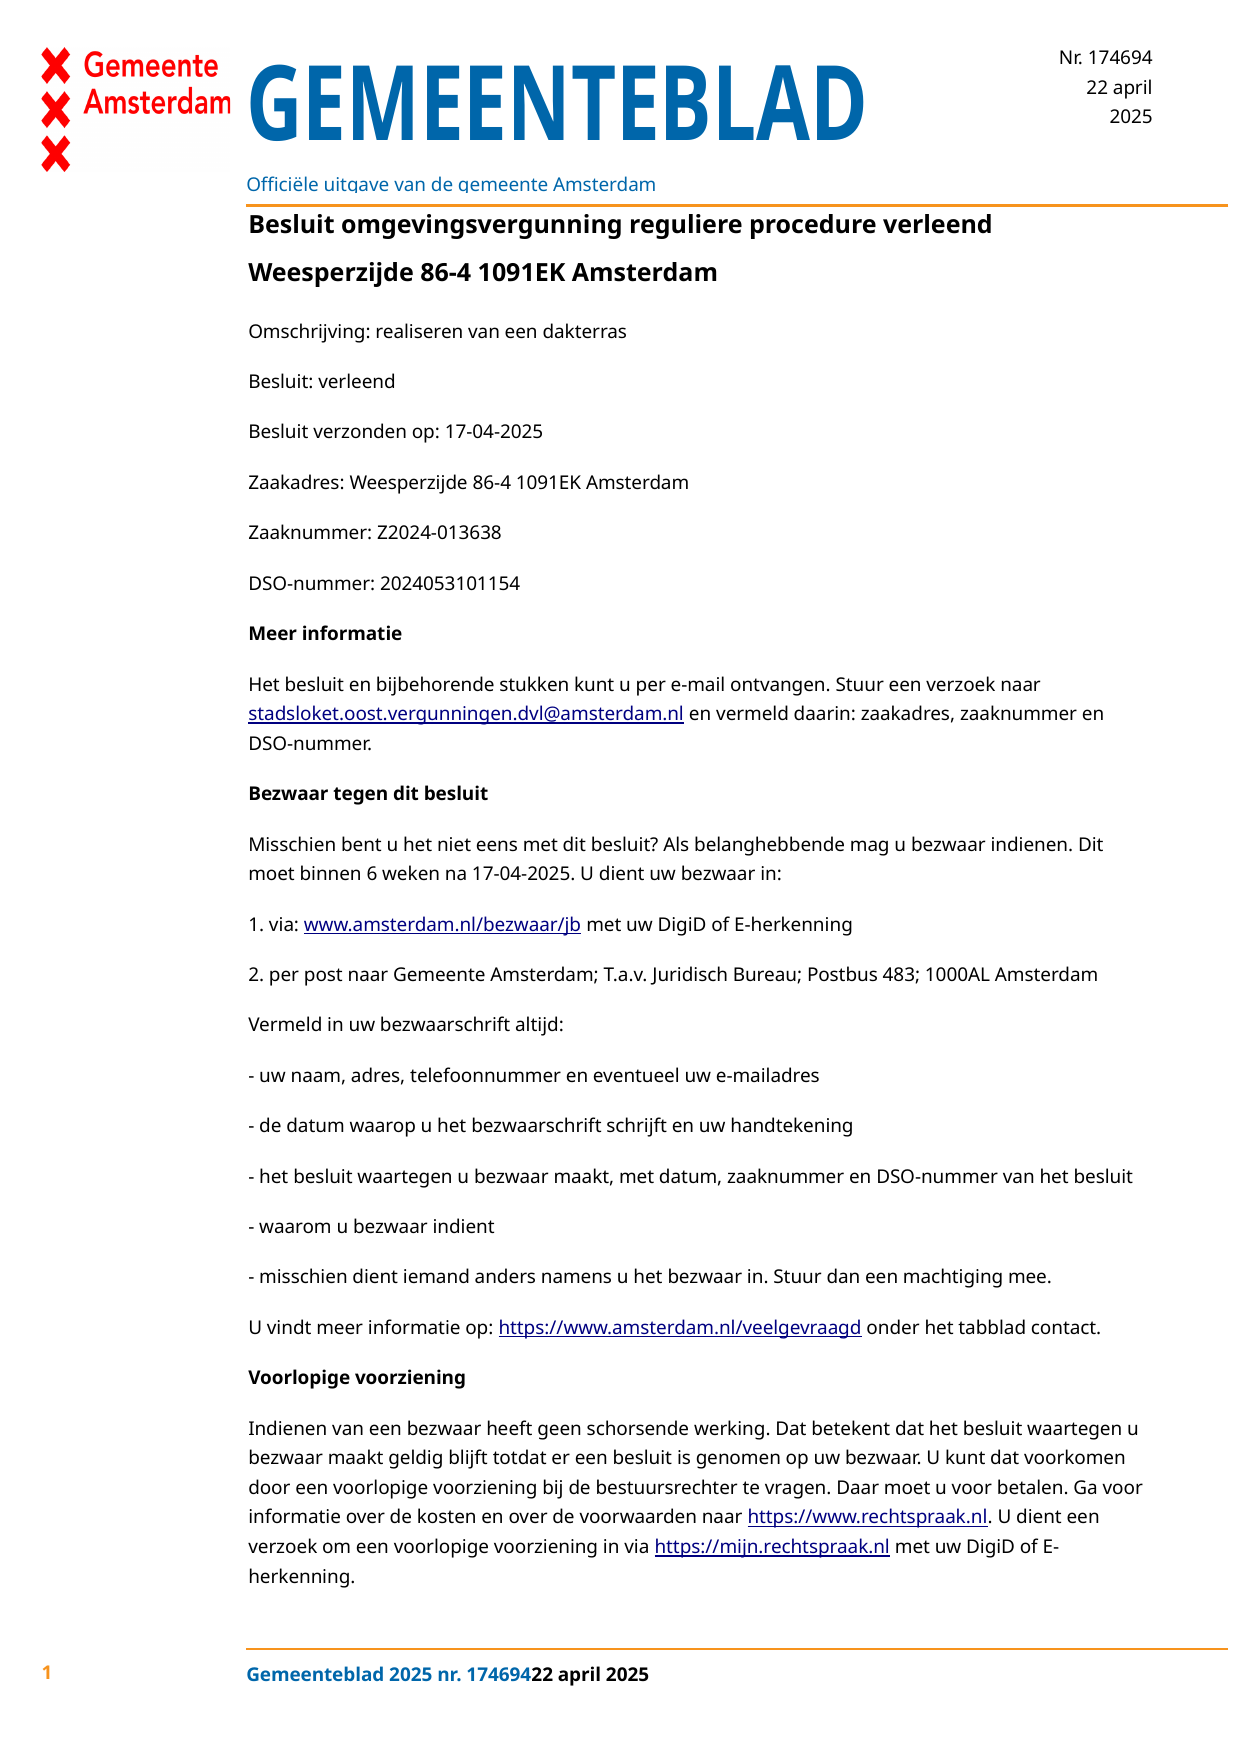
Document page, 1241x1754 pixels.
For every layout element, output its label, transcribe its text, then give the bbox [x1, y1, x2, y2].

text Vermeld in uw bezwaarschrift altijd: [248, 1012, 1152, 1037]
text Voorlopige voorziening [248, 1364, 1152, 1390]
text Besluit verzonden op: 17-04-2025 [248, 419, 1152, 444]
text - de datum waarop u het bezwaarschrift schrijft en uw handtekening [248, 1112, 1152, 1138]
text - het besluit waartegen u bezwaar maakt, met datum, zaaknummer en DSO-nummer van het besluit [248, 1163, 1152, 1189]
text Meer informatie [248, 620, 1152, 646]
text - uw naam, adres, telefoonnummer en eventueel uw e-mailadres [248, 1062, 1152, 1088]
text Besluit omgevingsvergunning reguliere procedure verleend Weesperzijde 86-4 1091EK Amsterdam [248, 207, 1152, 288]
text Zaaknummer: Z2024-013638 [248, 519, 1152, 545]
text Het besluit en bijbehorende stukken kunt u per e-mail ontvangen. Stuur een verzoek naar stadsloket.oost.vergunningen.dvl@amsterdam.nl en vermeld daarin: zaakadres, zaaknummer en DSO-nummer. [248, 671, 1152, 756]
text 1. via: www.amsterdam.nl/bezwaar/jb met uw DigiD of E-herkenning [248, 911, 1152, 937]
text Indienen van een bezwaar heeft geen schorsende werking. Dat betekent dat het besluit waartegen u bezwaar maakt geldig blijft totdat er een besluit is genomen op uw bezwaar. U kunt dat voorkomen door een voorlopige voorziening bij de bestuursrechter te vragen. Daar moet u voor betalen. Ga voor informatie over de kosten en over de voorwaarden naar https://www.rechtspraak.nl. U dient een verzoek om een voorlopige voorziening in via https://mijn.rechtspraak.nl met uw DigiD of E-herkenning. [248, 1415, 1152, 1589]
text - waarom u bezwaar indient [248, 1213, 1152, 1239]
text Misschien bent u het niet eens met dit besluit? Als belanghebbende mag u bezwaar indienen. Dit moet binnen 6 weken na 17-04-2025. U dient uw bezwaar in: [248, 831, 1152, 886]
text Besluit: verleend [248, 368, 1152, 394]
text DSO-nummer: 2024053101154 [248, 570, 1152, 596]
picture [41, 47, 231, 172]
text Zaakadres: Weesperzijde 86-4 1091EK Amsterdam [248, 469, 1152, 495]
text 2. per post naar Gemeente Amsterdam; T.a.v. Juridisch Bureau; Postbus 483; 1000AL Amsterdam [248, 961, 1152, 987]
text Bezwaar tegen dit besluit [248, 780, 1152, 806]
text Omschrijving: realiseren van een dakterras [248, 318, 1152, 344]
text - misschien dient iemand anders namens u het bezwaar in. Stuur dan een machtiging mee. [248, 1264, 1152, 1289]
text U vindt meer informatie op: https://www.amsterdam.nl/veelgevraagd onder het tabblad contact. [248, 1314, 1152, 1340]
